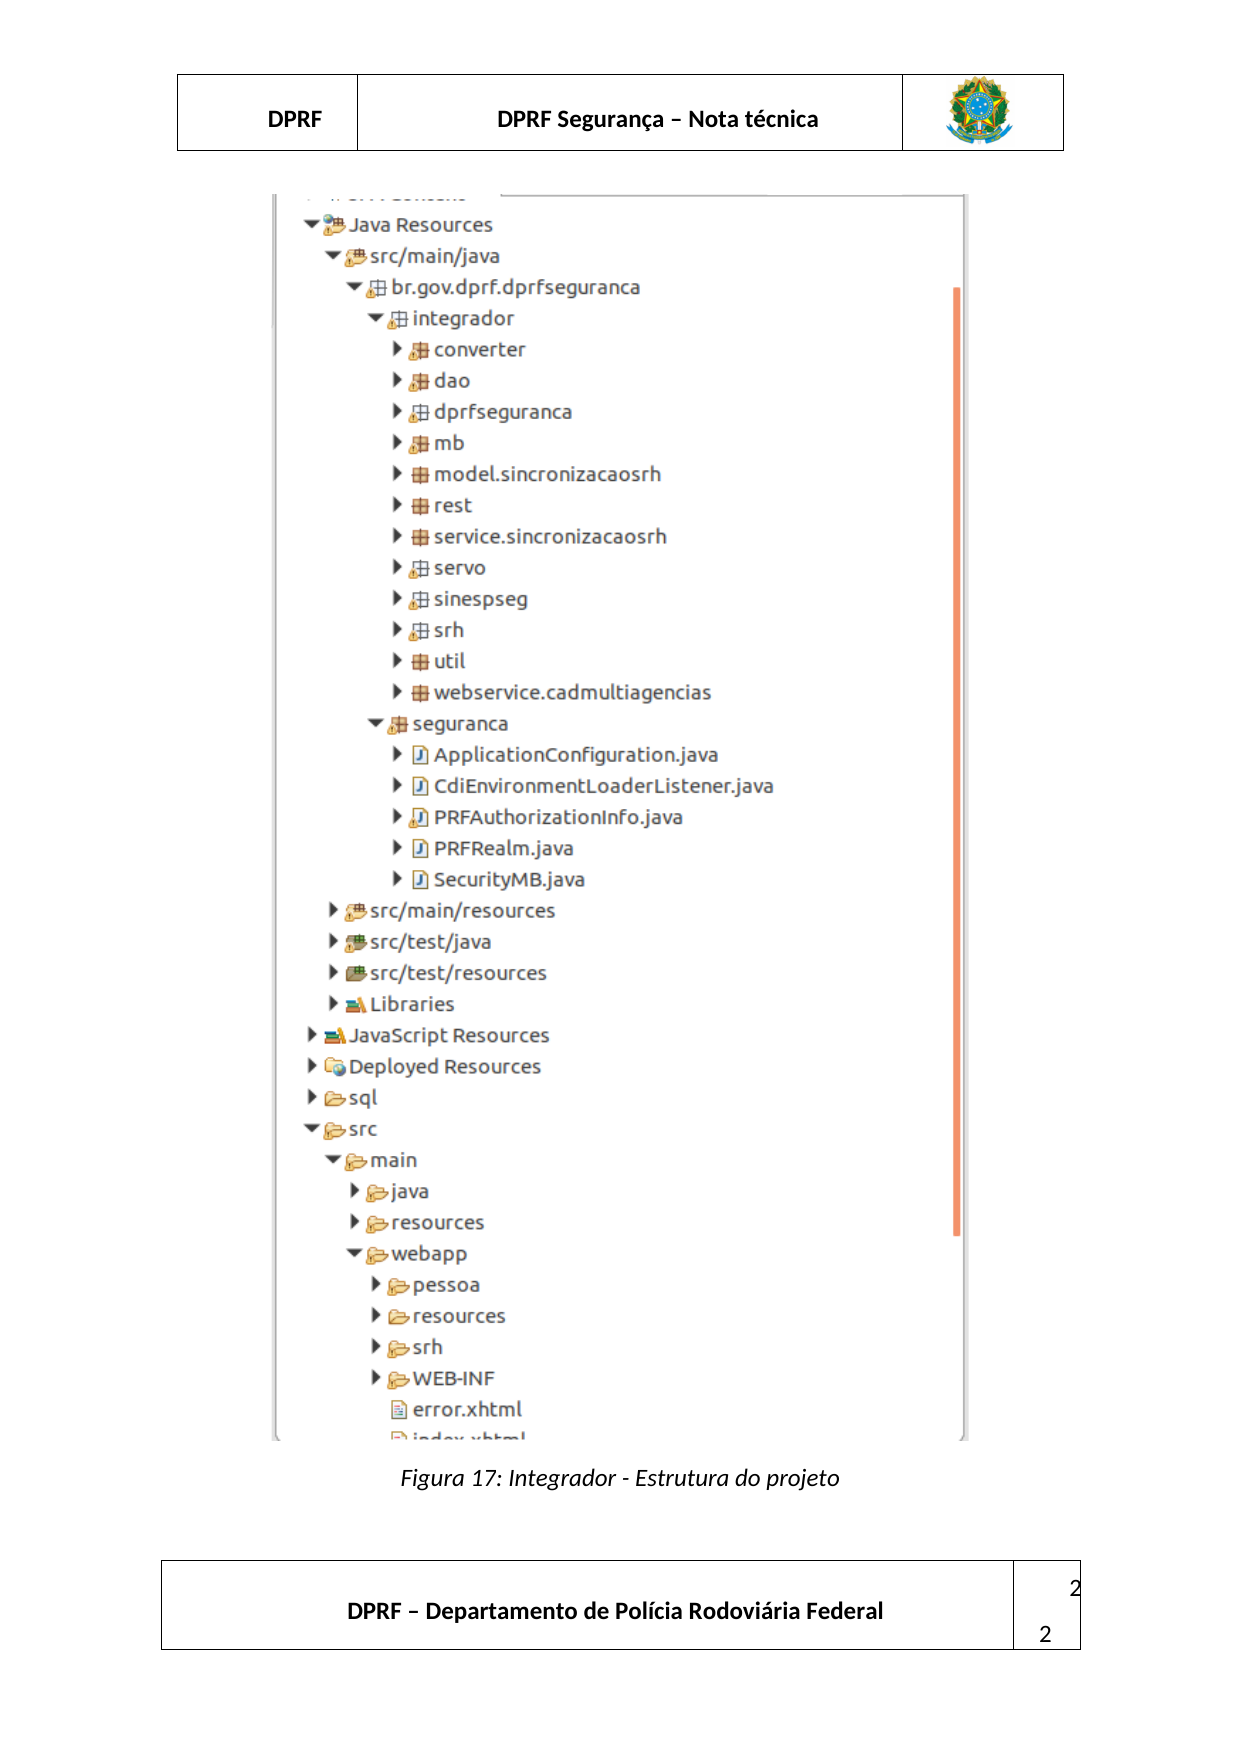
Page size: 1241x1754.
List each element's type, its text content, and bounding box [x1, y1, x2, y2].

text Figura 17: Integrador - Estrutura do projeto [272, 1441, 968, 1493]
picture [944, 75, 1020, 149]
picture [271, 194, 969, 1441]
